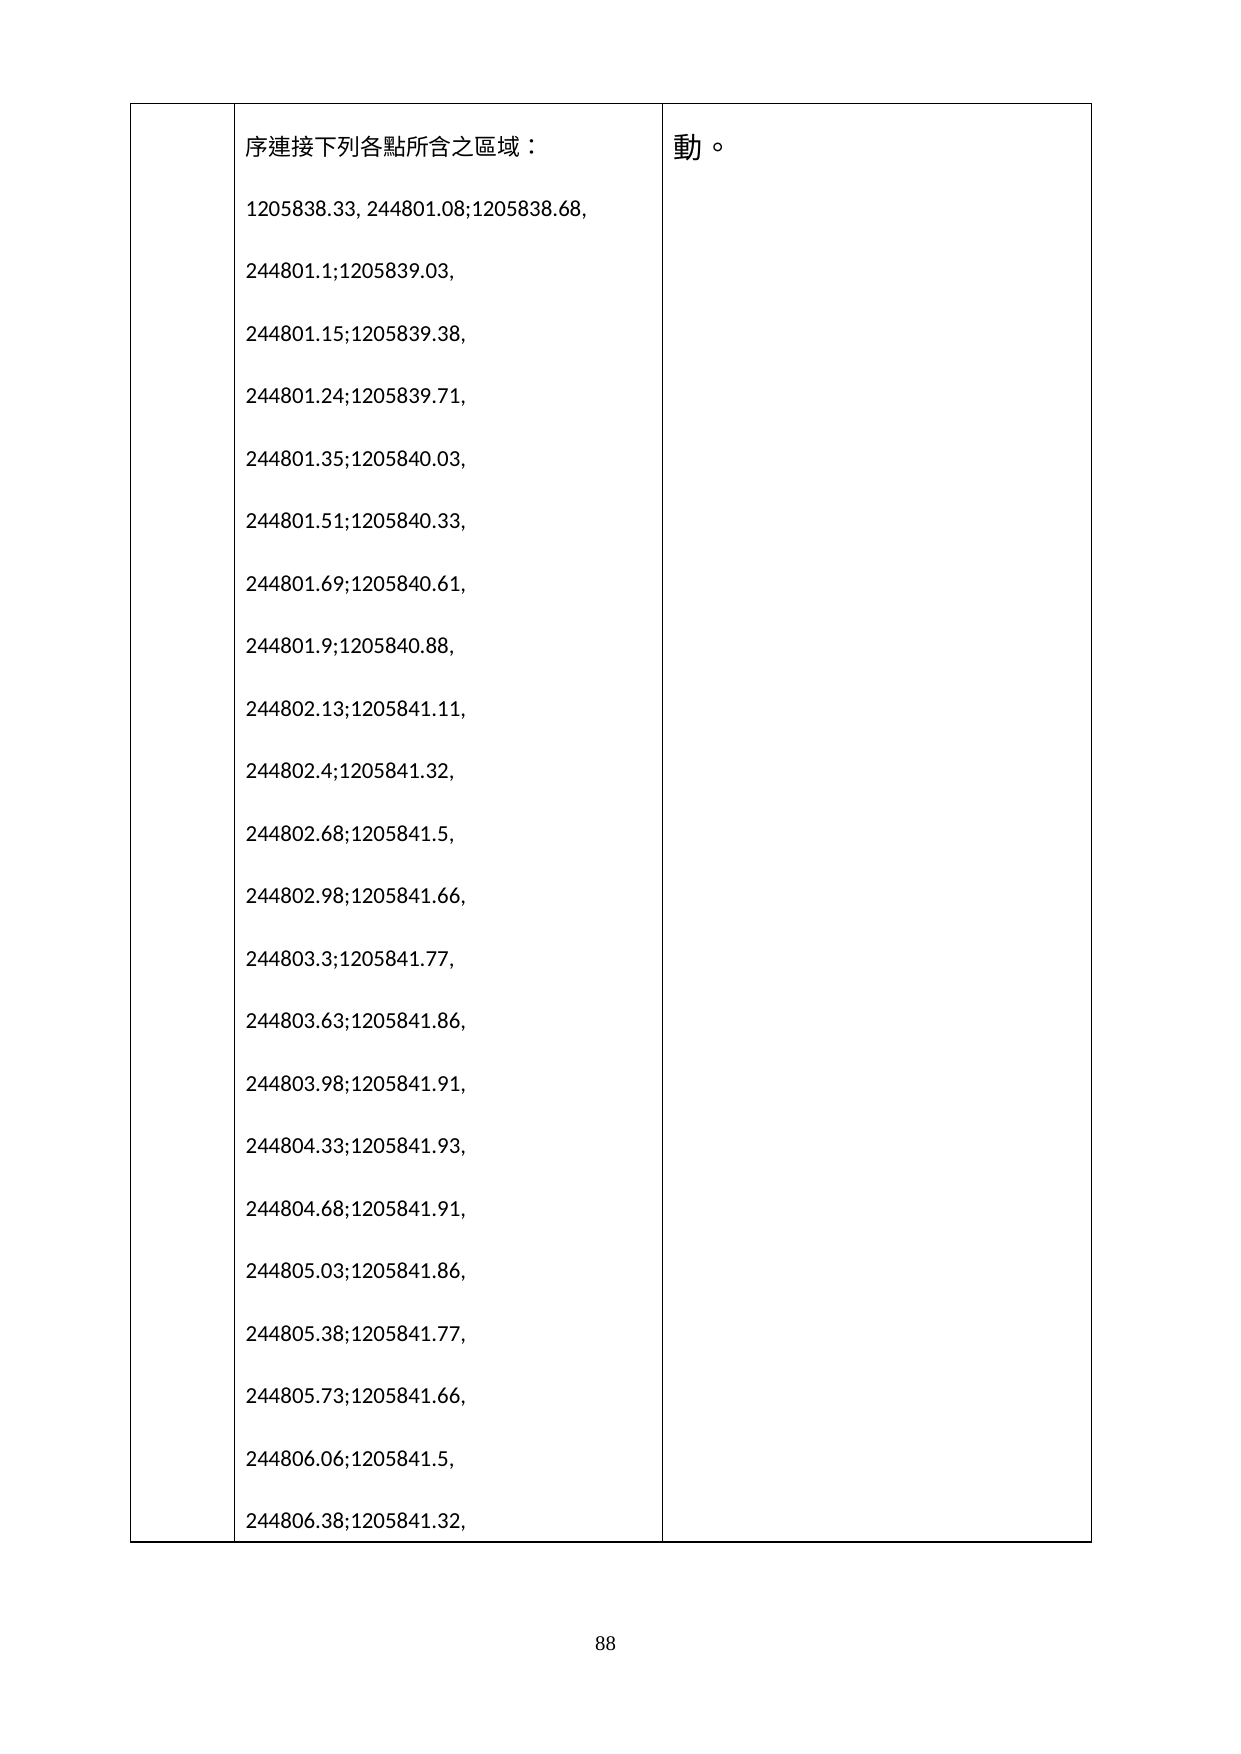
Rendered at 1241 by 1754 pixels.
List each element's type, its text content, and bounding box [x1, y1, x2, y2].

table_cell 序連接下列各點所含之區域：1205838.33, 244801.08;1205838.68, 244801.1;1205839.03, 244801.15;1205839.38, 244801.24;1205839.71, 244801.35;1205840.03, 244801.51;1205840.33, 244801.69;1205840.61, 244801.9;1205840.88, 244802.13;1205841.11, 244802.4;1205841.32, 244802.68;1205841.5, 244802.98;1205841.66, 244803.3;1205841.77, 244803.63;1205841.86, 244803.98;1205841.91, 244804.33;1205841.93, 244804.68;1205841.91, 244805.03;1205841.86, 244805.38;1205841.77, 244805.73;1205841.66, 244806.06;1205841.5, 244806.38;1205841.32, [235, 104, 662, 1541]
table_cell [131, 104, 234, 1541]
table_cell 動。 [663, 104, 1091, 1541]
